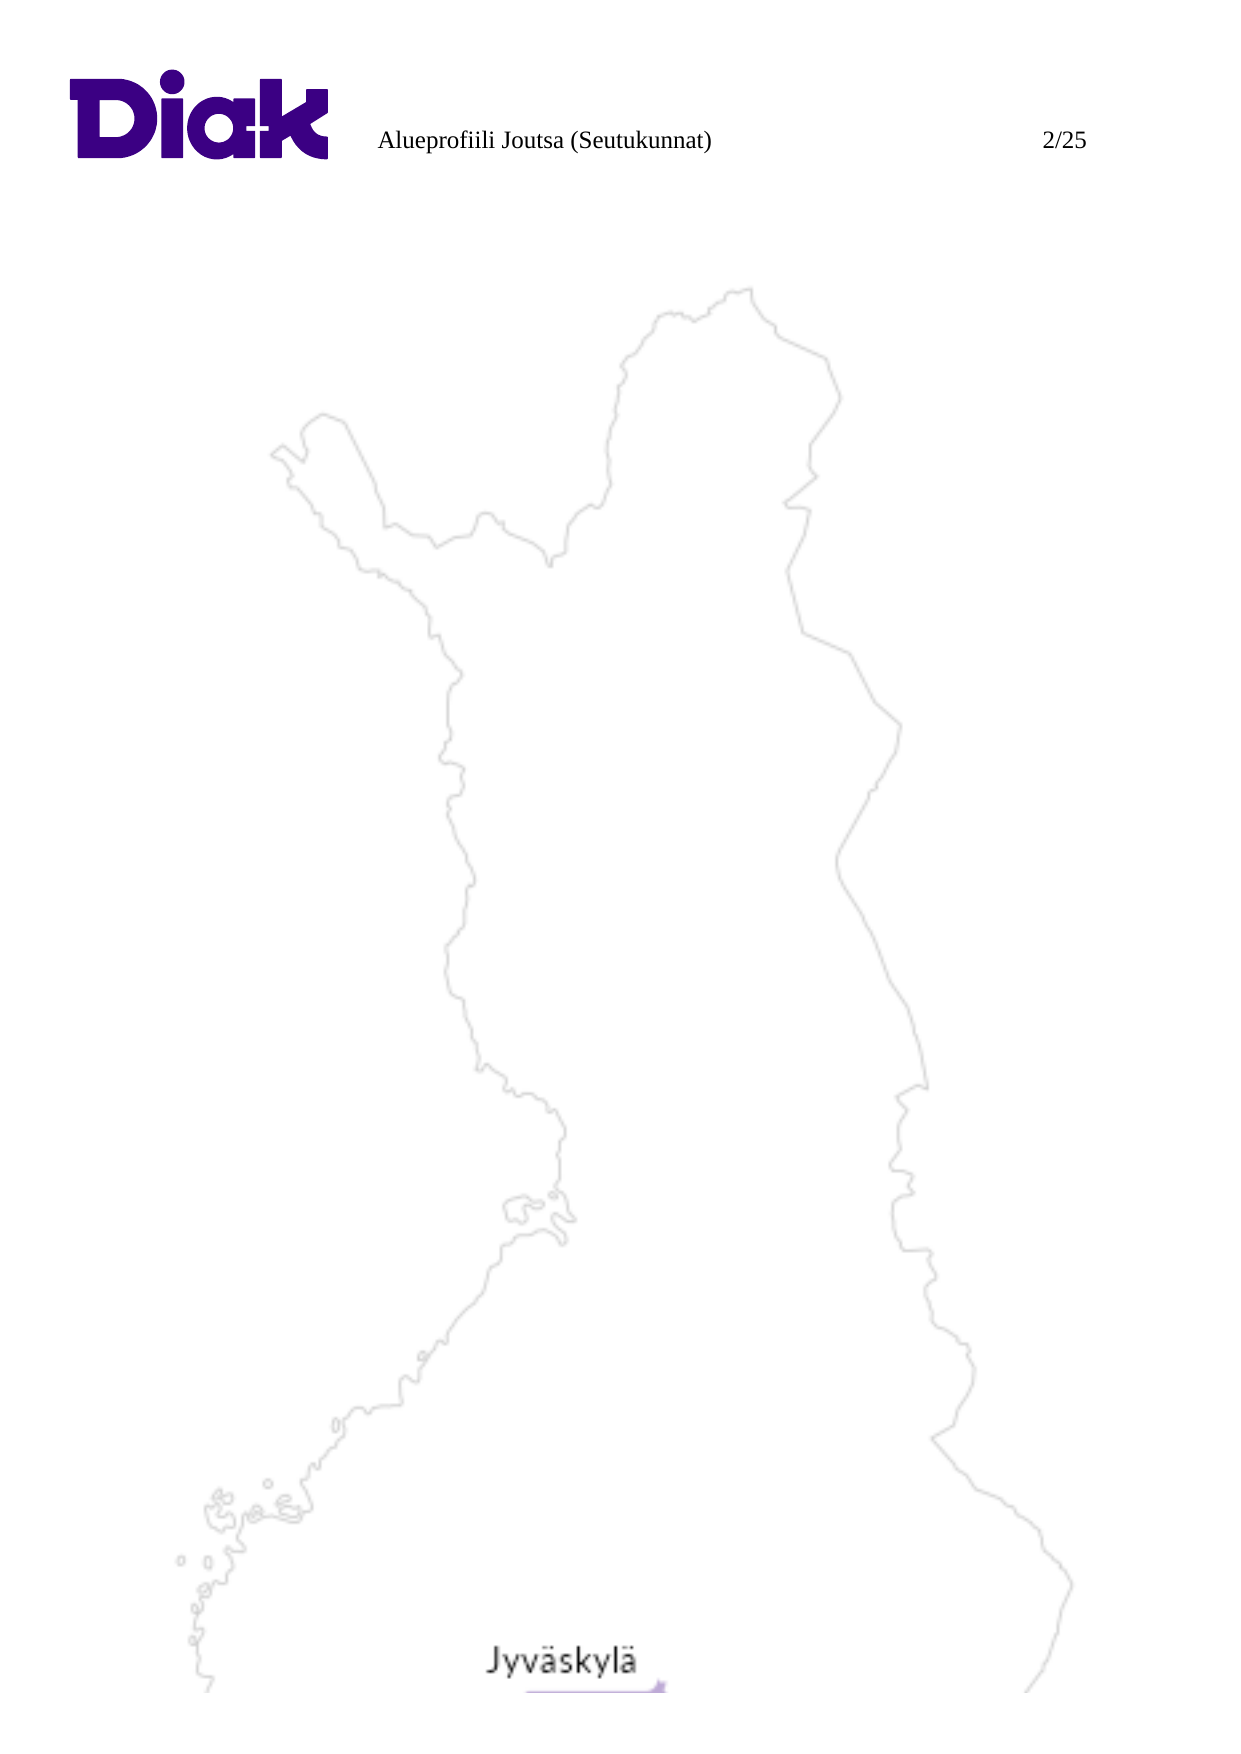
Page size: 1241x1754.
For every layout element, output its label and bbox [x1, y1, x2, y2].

picture [61, 196, 1179, 1693]
